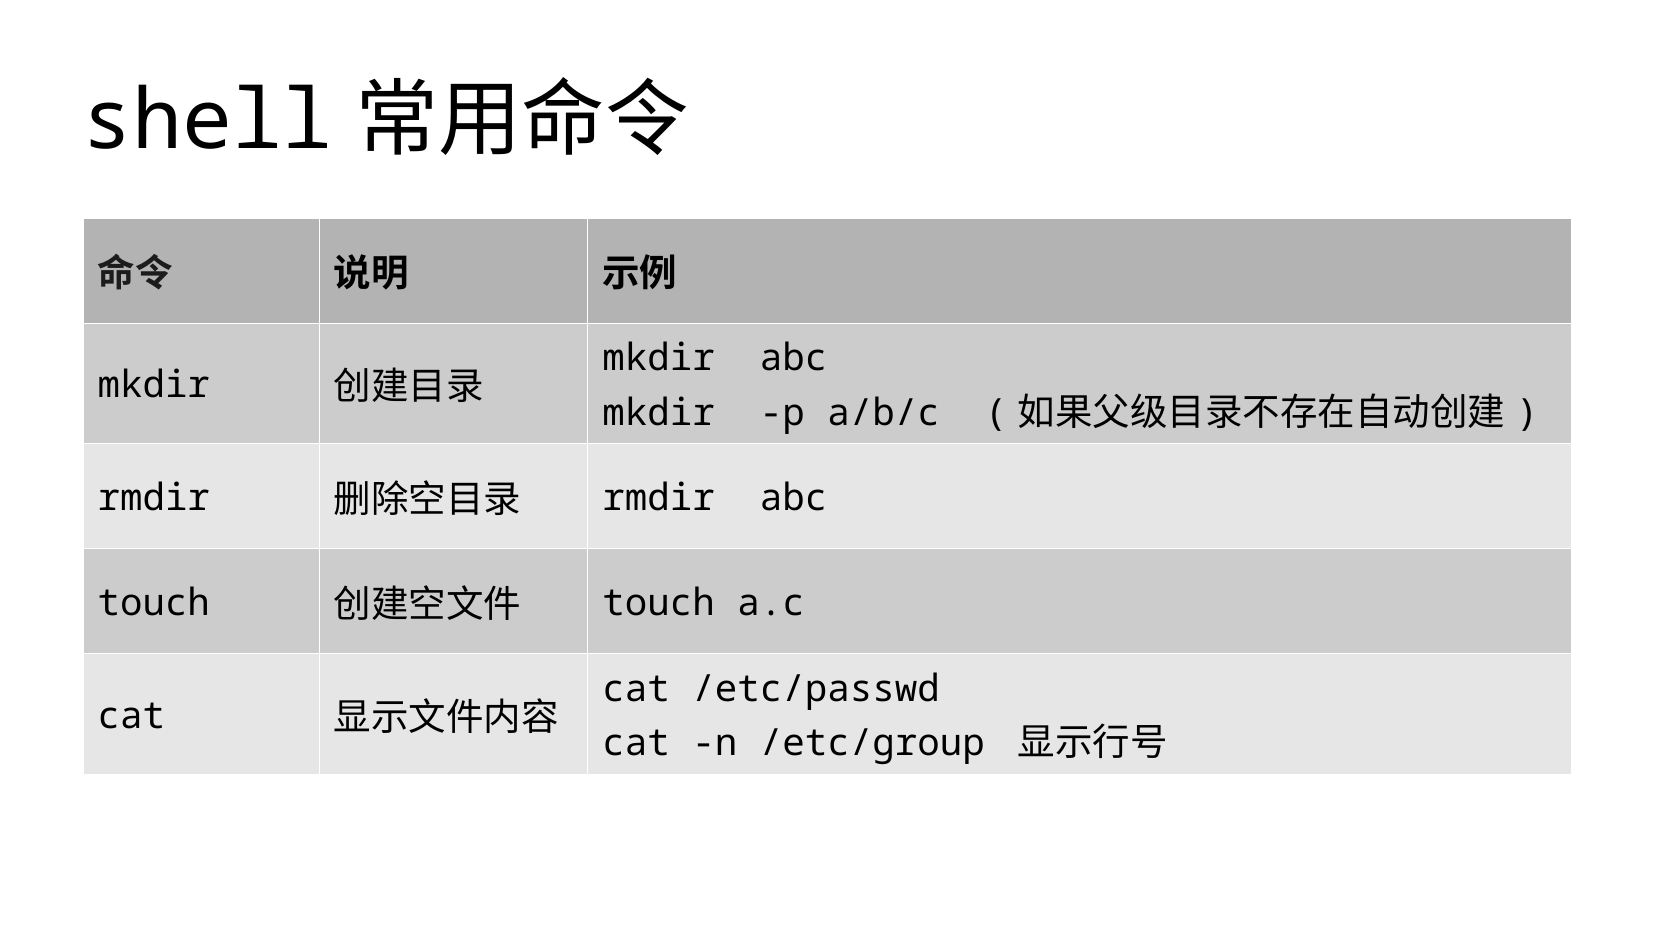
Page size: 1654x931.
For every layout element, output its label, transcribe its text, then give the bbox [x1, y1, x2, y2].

table_cell cat /etc/passwd cat -n /etc/group 显示行号 [588, 654, 1571, 774]
table_header 说明 [320, 219, 587, 323]
table_cell 显示文件内容 [320, 654, 587, 774]
table_cell 删除空目录 [320, 444, 587, 548]
table_cell 创建目录 [320, 324, 587, 443]
table_header 命令 [84, 219, 319, 323]
table_cell rmdir [84, 444, 319, 548]
table_cell touch a.c [588, 549, 1571, 653]
title shell常用命令 [82, 37, 1571, 189]
table_cell mkdir abc mkdir -p a/b/c (如果父级目录不存在自动创建) [588, 324, 1571, 443]
table_header 示例 [588, 219, 1571, 323]
table_cell 创建空文件 [320, 549, 587, 653]
table_cell mkdir [84, 324, 319, 443]
table_cell touch [84, 549, 319, 653]
table_cell cat [84, 654, 319, 774]
table_cell rmdir abc [588, 444, 1571, 548]
